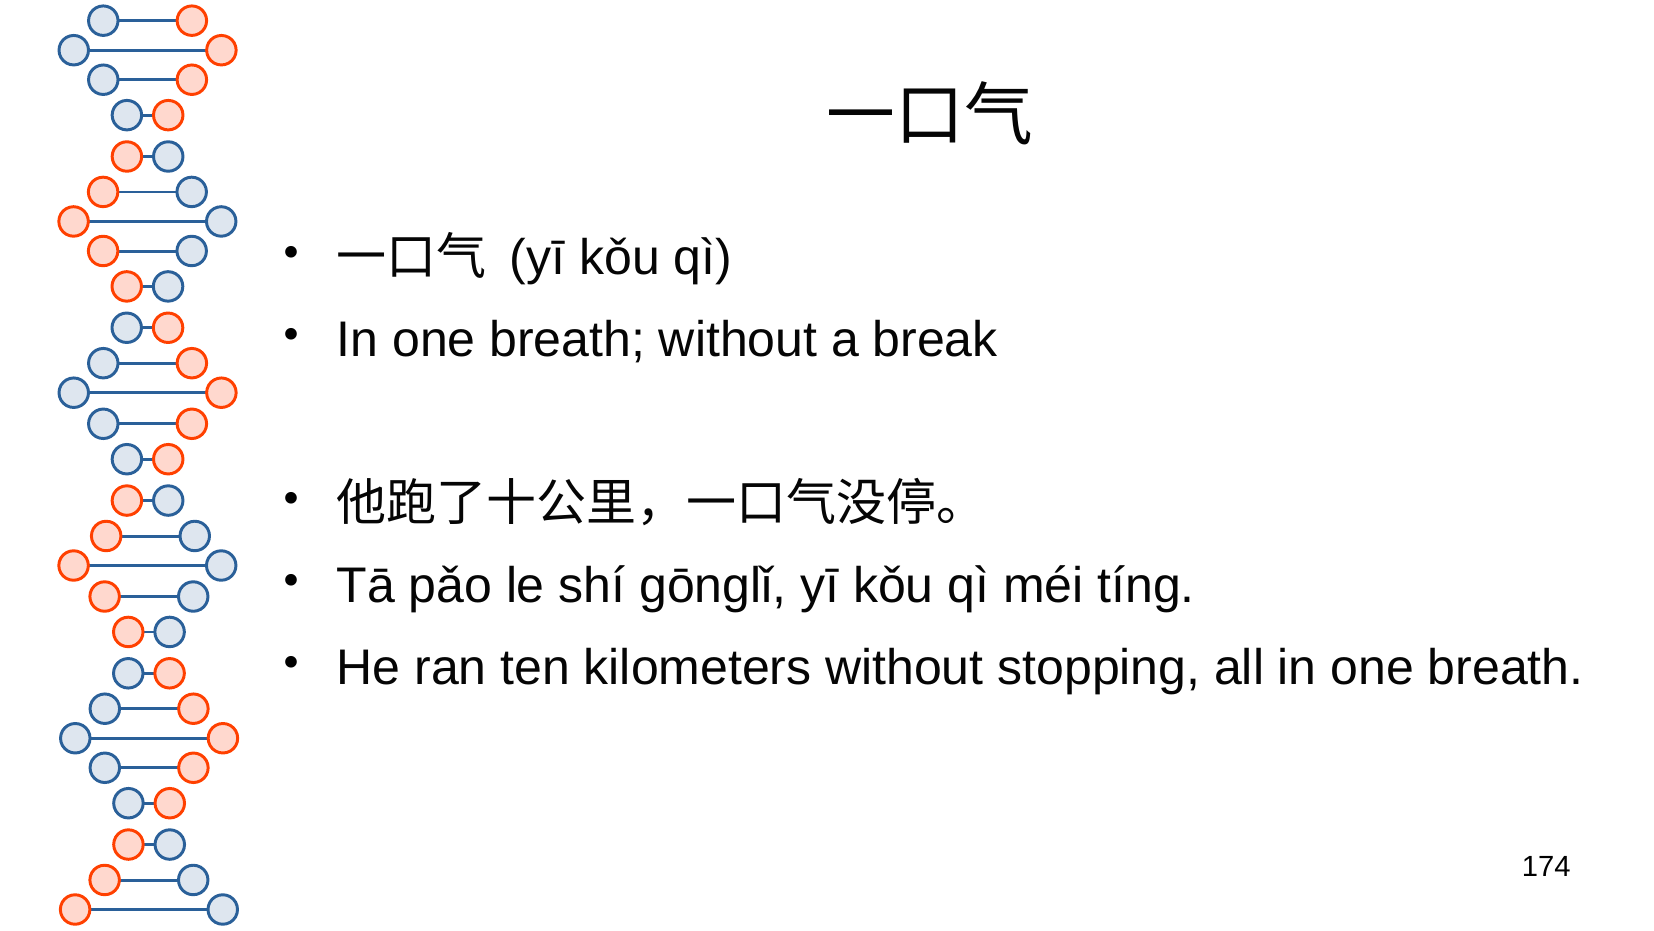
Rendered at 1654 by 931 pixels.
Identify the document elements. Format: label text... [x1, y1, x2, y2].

title 一口气 [265, 35, 1595, 189]
list 一口气 (yī kǒu qì) In one breath; without a break 他跑了十公里，一口气没停。 Tā pǎo le shí gōnglǐ, yī kǒu qì méi tíng. He ran ten kilometers without stopping, all in one breath. [265, 224, 1595, 764]
